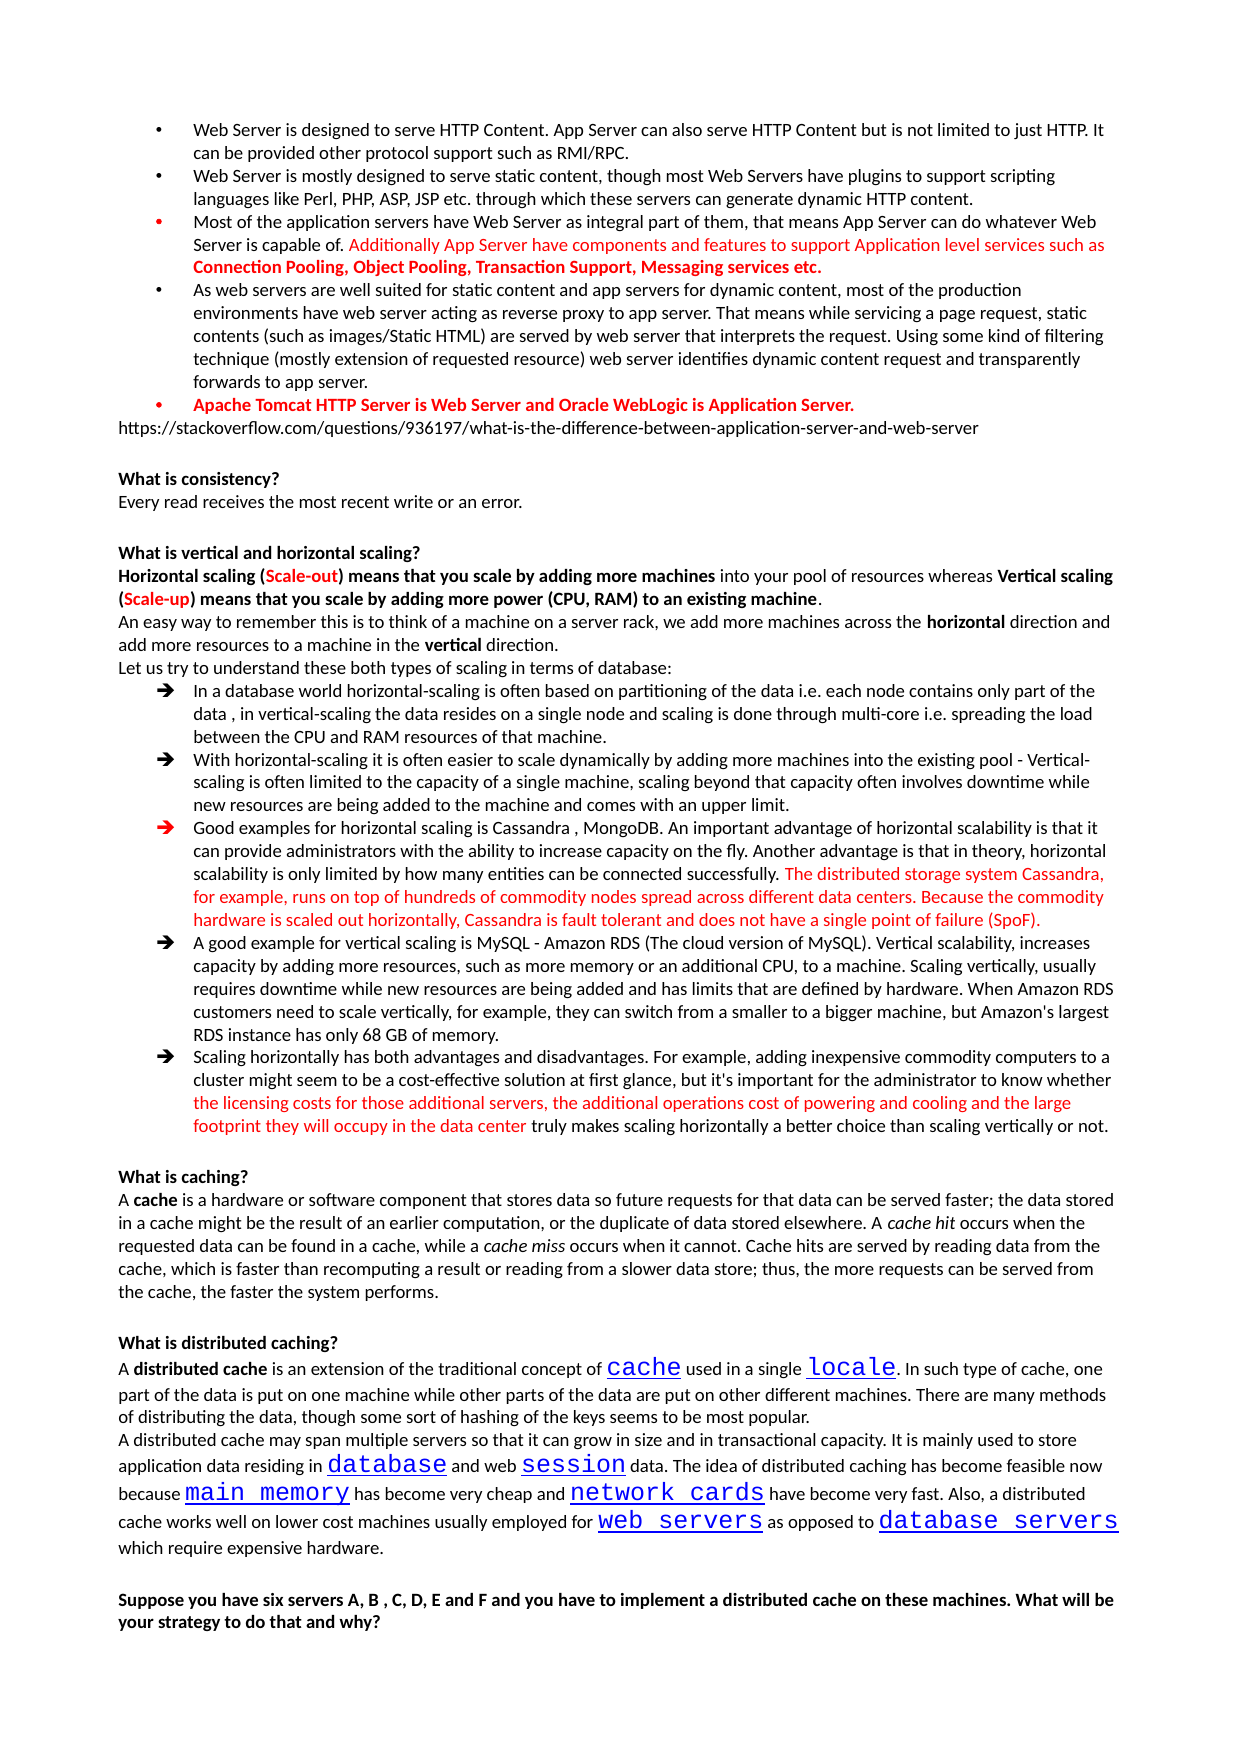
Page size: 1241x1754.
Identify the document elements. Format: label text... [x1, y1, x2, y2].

list Web Server is mostly designed to serve static content, though most Web Servers have plugins to support scripting languages like Perl, PHP, ASP, JSP etc. through which these servers can generate dynamic HTTP content. [156, 164, 1122, 210]
text https://stackoverflow.com/questions/936197/what-is-the-difference-between-application-server-and-web-server [118, 416, 1122, 439]
text What is consistency? [118, 467, 1122, 490]
text A distributed cache may span multiple servers so that it can grow in size and in transactional capacity. It is mainly used to store application data residing in database and web session data. The idea of distributed caching has become feasible now because main memory has become very cheap and network cards have become very fast. Also, a distributed cache works well on lower cost machines usually employed for web servers as opposed to database servers which require expensive hardware. [118, 1428, 1122, 1559]
text A distributed cache is an extension of the traditional concept of cache used in a single locale. In such type of cache, one part of the data is put on one machine while other parts of the data are put on other different machines. There are many methods of distributing the data, though some sort of hashing of the keys seems to be most popular. [118, 1354, 1122, 1428]
text Every read receives the most recent write or an error. [118, 490, 1122, 513]
text What is vertical and horizontal scaling? [118, 541, 1122, 564]
list In a database world horizontal-scaling is often based on partitioning of the data i.e. each node contains only part of the data , in vertical-scaling the data resides on a single node and scaling is done through multi-core i.e. spreading the load between the CPU and RAM resources of that machine. [156, 679, 1122, 748]
list With horizontal-scaling it is often easier to scale dynamically by adding more machines into the existing pool - Vertical-scaling is often limited to the capacity of a single machine, scaling beyond that capacity often involves downtime while new resources are being added to the machine and comes with an upper limit. [156, 748, 1122, 816]
text What is caching? [118, 1166, 1122, 1188]
text A cache is a hardware or software component that stores data so future requests for that data can be served faster; the data stored in a cache might be the result of an earlier computation, or the duplicate of data stored elsewhere. A cache hit occurs when the requested data can be found in a cache, while a cache miss occurs when it cannot. Cache hits are served by reading data from the cache, which is faster than recomputing a result or reading from a slower data store; thus, the more requests can be served from the cache, the faster the system performs. [118, 1188, 1122, 1303]
list Web Server is designed to serve HTTP Content. App Server can also serve HTTP Content but is not limited to just HTTP. It can be provided other protocol support such as RMI/RPC. [156, 118, 1122, 164]
list Scaling horizontally has both advantages and disadvantages. For example, adding inexpensive commodity computers to a cluster might seem to be a cost-effective solution at first glance, but it's important for the administrator to know whether the licensing costs for those additional servers, the additional operations cost of powering and cooling and the large footprint they will occupy in the data center truly makes scaling horizontally a better choice than scaling vertically or not. [156, 1046, 1122, 1137]
text Horizontal scaling (Scale-out) means that you scale by adding more machines into your pool of resources whereas Vertical scaling (Scale-up) means that you scale by adding more power (CPU, RAM) to an existing machine. [118, 564, 1122, 610]
text Let us try to understand these both types of scaling in terms of database: [118, 656, 1122, 679]
list As web servers are well suited for static content and app servers for dynamic content, most of the production environments have web server acting as reverse proxy to app server. That means while servicing a page request, static contents (such as images/Static HTML) are served by web server that interprets the request. Using some kind of filtering technique (mostly extension of requested resource) web server identifies dynamic content request and transparently forwards to app server. [156, 278, 1122, 393]
list Apache Tomcat HTTP Server is Web Server and Oracle WebLogic is Application Server. [156, 393, 1122, 416]
list A good example for vertical scaling is MySQL - Amazon RDS (The cloud version of MySQL). Vertical scalability, increases capacity by adding more resources, such as more memory or an additional CPU, to a machine. Scaling vertically, usually requires downtime while new resources are being added and has limits that are defined by hardware. When Amazon RDS customers need to scale vertically, for example, they can switch from a smaller to a bigger machine, but Amazon's largest RDS instance has only 68 GB of memory. [156, 931, 1122, 1046]
text An easy way to remember this is to think of a machine on a server rack, we add more machines across the horizontal direction and add more resources to a machine in the vertical direction. [118, 610, 1122, 656]
text Suppose you have six servers A, B , C, D, E and F and you have to implement a distributed cache on these machines. What will be your strategy to do that and why? [118, 1588, 1122, 1633]
list Most of the application servers have Web Server as integral part of them, that means App Server can do whatever Web Server is capable of. Additionally App Server have components and features to support Application level services such as Connection Pooling, Object Pooling, Transaction Support, Messaging services etc. [156, 210, 1122, 278]
text What is distributed caching? [118, 1331, 1122, 1354]
list Good examples for horizontal scaling is Cassandra , MongoDB. An important advantage of horizontal scalability is that it can provide administrators with the ability to increase capacity on the fly. Another advantage is that in theory, horizontal scalability is only limited by how many entities can be connected successfully. The distributed storage system Cassandra, for example, runs on top of hundreds of commodity nodes spread across different data centers. Because the commodity hardware is scaled out horizontally, Cassandra is fault tolerant and does not have a single point of failure (SpoF). [156, 816, 1122, 931]
